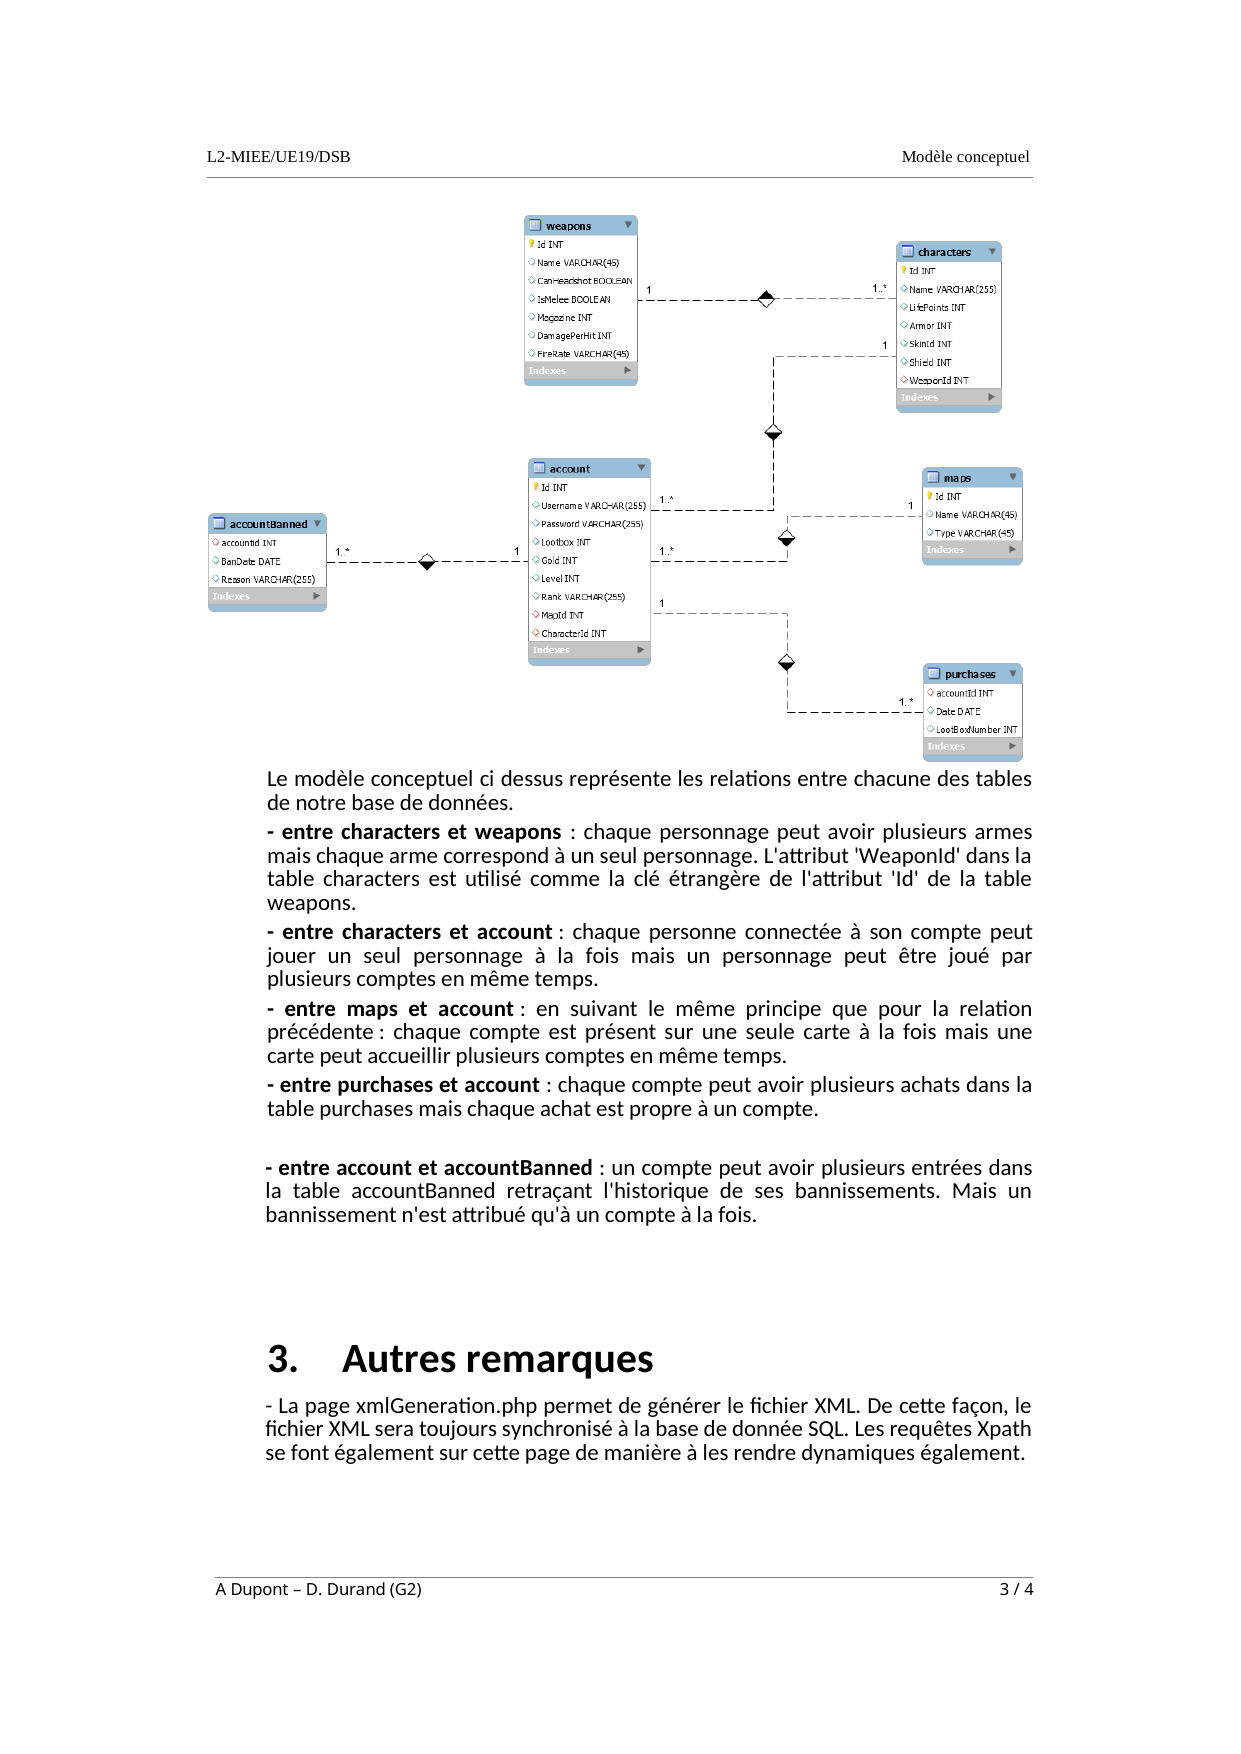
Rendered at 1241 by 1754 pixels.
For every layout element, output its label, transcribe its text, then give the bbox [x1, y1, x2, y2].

list - entre characters et account : chaque personne connectée à son compte peut jouer un seul personnage à la fois mais un personnage peut être joué par plusieurs comptes en même temps. [265, 922, 1033, 993]
list Le modèle conceptuel ci dessus représente les relations entre chacune des tables de notre base de données. [265, 769, 1033, 816]
subtitle Autres remarques [265, 1342, 1033, 1383]
list - entre purchases et account : chaque compte peut avoir plusieurs achats dans la table purchases mais chaque achat est propre à un compte. [265, 1075, 1033, 1122]
picture [199, 206, 1030, 769]
list - entre characters et weapons : chaque personnage peut avoir plusieurs armes mais chaque arme correspond à un seul personnage. L'attribut 'WeaponId' dans la table characters est utilisé comme la clé étrangère de l'attribut 'Id' de la table weapons. [265, 822, 1033, 916]
list - entre account et accountBanned : un compte peut avoir plusieurs entrées dans la table accountBanned retraçant l'historique de ses bannissements. Mais un bannissement n'est attribué qu'à un compte à la fois. [265, 1158, 1033, 1228]
list - entre maps et account : en suivant le même principe que pour la relation précédente : chaque compte est présent sur une seule carte à la fois mais une carte peut accueillir plusieurs comptes en même temps. [265, 999, 1033, 1069]
list - La page xmlGeneration.php permet de générer le fichier XML. De cette façon, le fichier XML sera toujours synchronisé à la base de donnée SQL. Les requêtes Xpath se font également sur cette page de manière à les rendre dynamiques également. [265, 1396, 1033, 1466]
